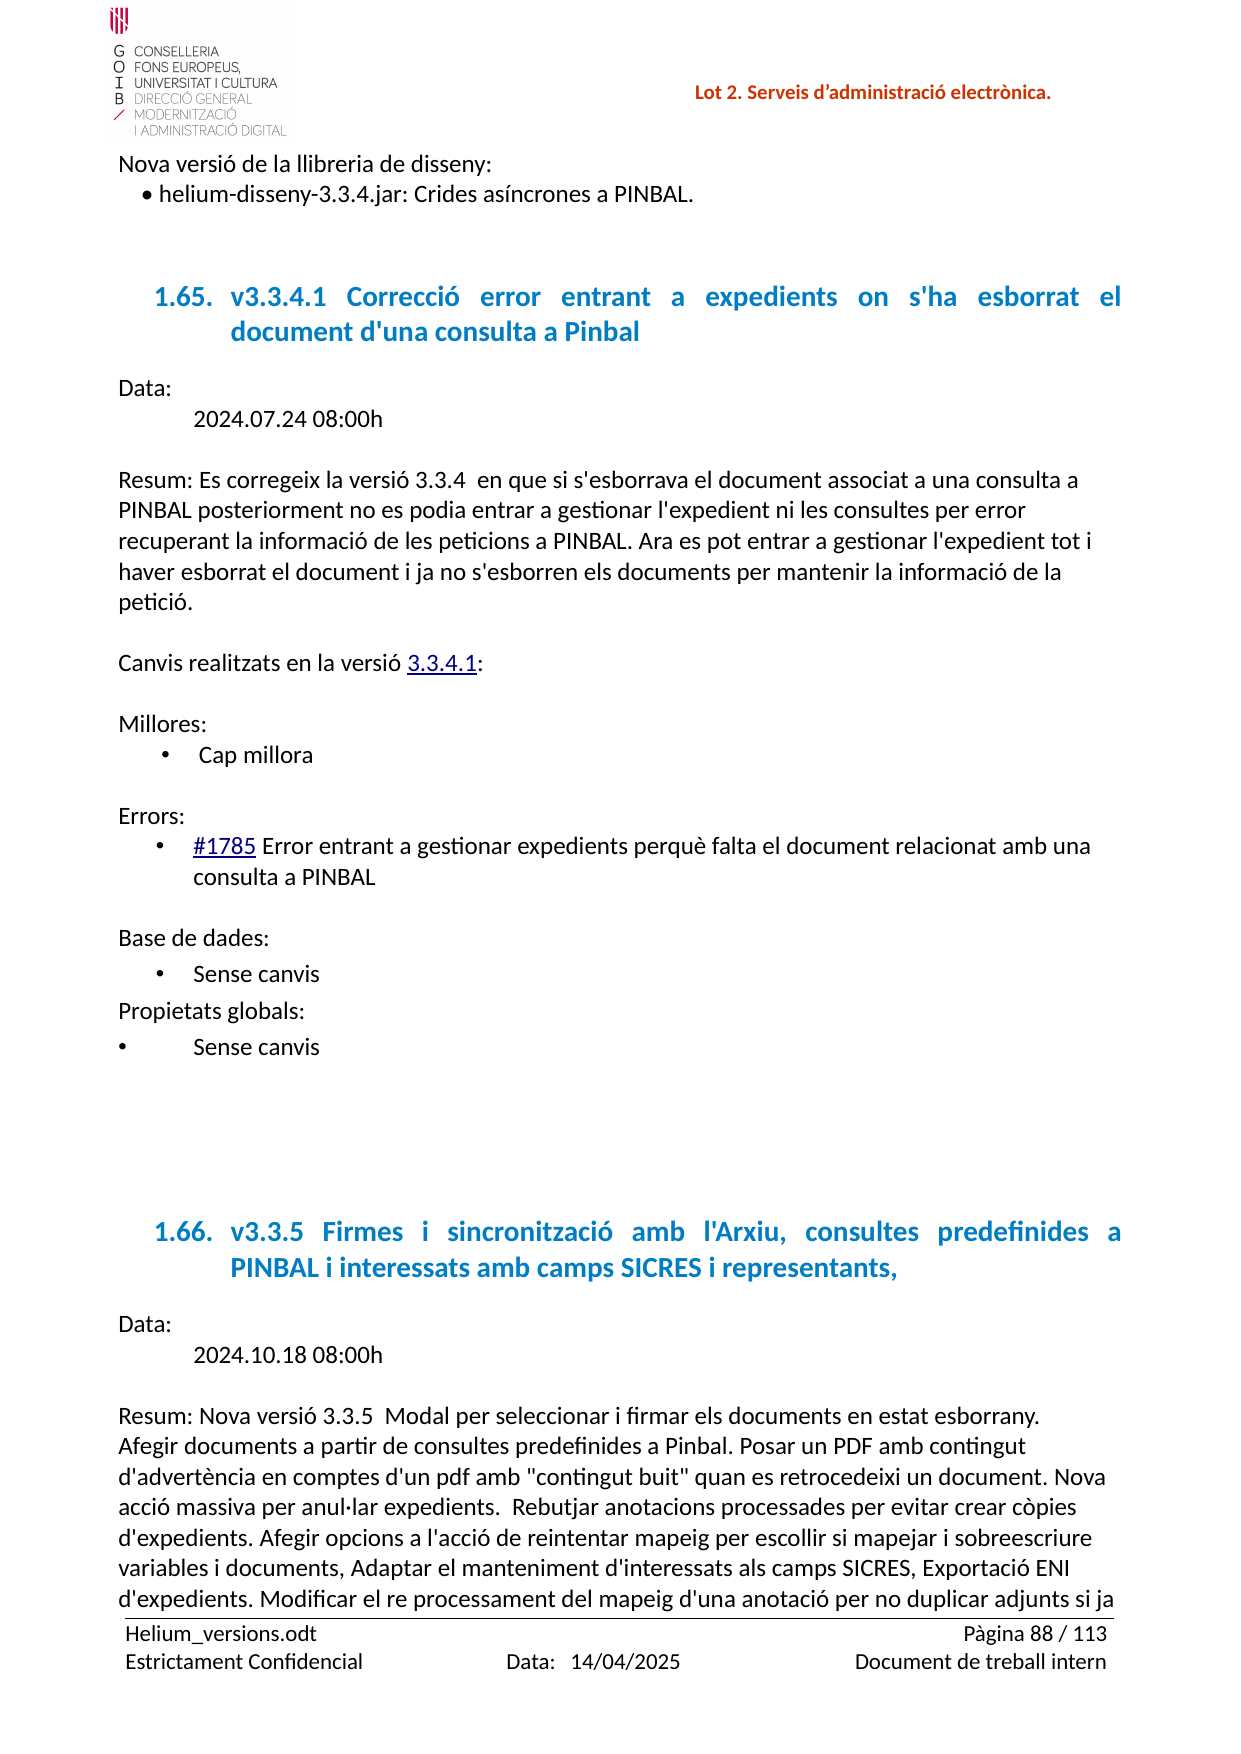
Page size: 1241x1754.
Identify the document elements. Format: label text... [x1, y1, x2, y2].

list Sense canvis [156, 958, 1122, 989]
list Cap millora [161, 739, 1122, 769]
picture [100, 0, 297, 144]
text Resum: Nova versió 3.3.5 Modal per seleccionar i firmar els documents en estat esborrany. Afegir documents a partir de consultes predefinides a Pinbal. Posar un PDF amb contingut d'advertència en comptes d'un pdf amb "contingut buit" quan es retrocedeixi un document. Nova acció massiva per anul·lar expedients. Rebutjar anotacions processades per evitar crear còpies d'expedients. Afegir opcions a l'acció de reintentar mapeig per escollir si mapejar i sobreescriure variables i documents, Adaptar el manteniment d'interessats als camps SICRES, Exportació ENI d'expedients. Modificar el re processament del mapeig d'una anotació per no duplicar adjunts si ja [118, 1400, 1122, 1614]
text 2024.10.18 08:00h [118, 1339, 1122, 1369]
text Propietats globals: [118, 995, 1122, 1025]
text Resum: Es corregeix la versió 3.3.4 en que si s'esborrava el document associat a una consulta a PINBAL posteriorment no es podia entrar a gestionar l'expedient ni les consultes per error recuperant la informació de les peticions a PINBAL. Ara es pot entrar a gestionar l'expedient tot i haver esborrat el document i ja no s'esborren els documents per mantenir la informació de la petició. [118, 464, 1122, 617]
list Sense canvis [118, 1031, 1122, 1062]
text Canvis realitzats en la versió 3.3.4.1: [118, 647, 1122, 678]
text Base de dades: [118, 922, 1122, 952]
text Nova versió de la llibreria de disseny: • helium-disseny-3.3.4.jar: Crides asíncrones a PINBAL. [118, 148, 1122, 209]
text Data: [118, 373, 1122, 403]
subtitle v3.3.5 Firmes i sincronització amb l'Arxiu, consultes predefinides a PINBAL i interessats amb camps SICRES i representants, [153, 1213, 1122, 1285]
subtitle v3.3.4.1 Correcció error entrant a expedients on s'ha esborrat el document d'una consulta a Pinbal [153, 278, 1122, 349]
text Errors: [118, 800, 1122, 830]
text 2024.07.24 08:00h [118, 403, 1122, 434]
list #1785 Error entrant a gestionar expedients perquè falta el document relacionat amb una consulta a PINBAL [156, 830, 1122, 891]
text Millores: [118, 708, 1122, 739]
text Data: [118, 1308, 1122, 1339]
